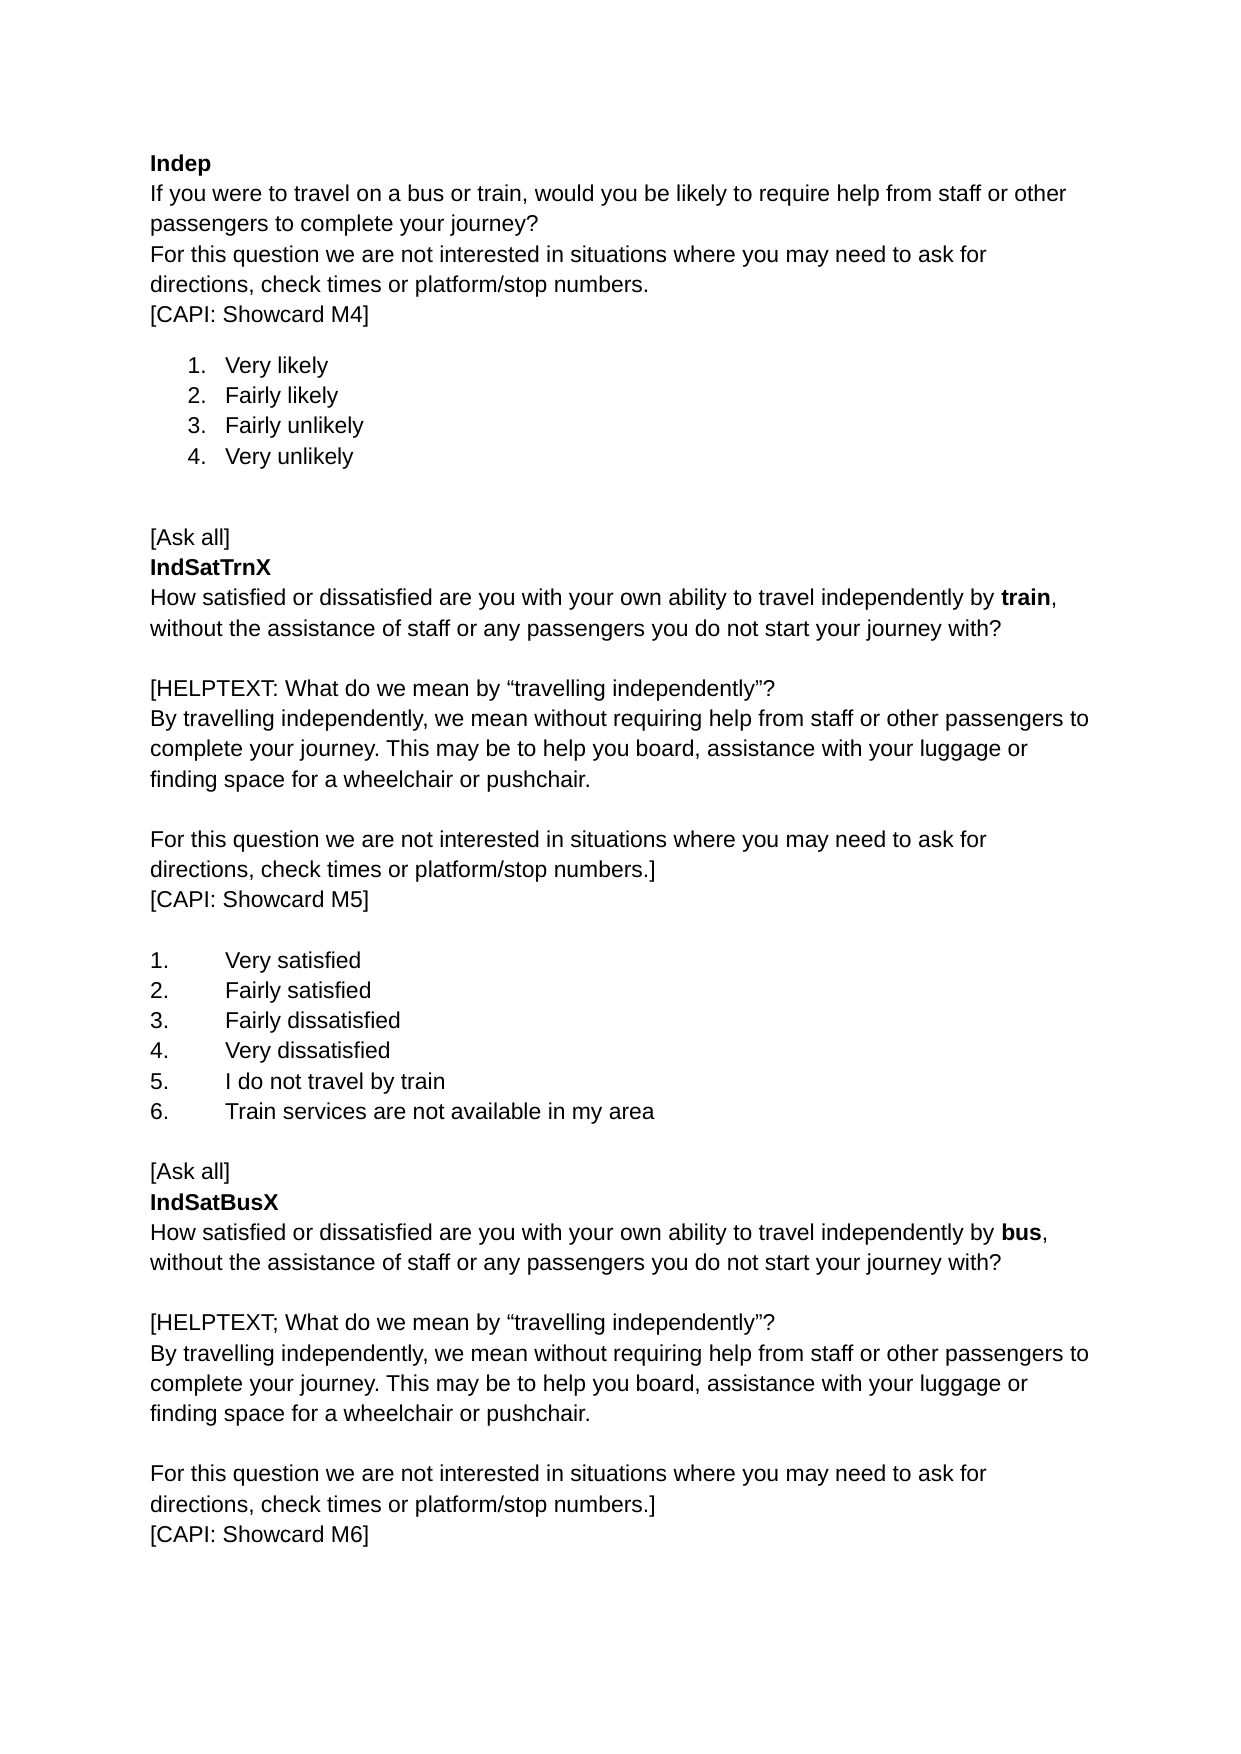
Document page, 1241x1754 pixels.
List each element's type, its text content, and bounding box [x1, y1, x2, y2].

text [HELPTEXT; What do we mean by “travelling independently”? [150, 1309, 1090, 1336]
text [Ask all] [150, 1158, 1090, 1185]
text How satisfied or dissatisfied are you with your own ability to travel independently by bus, without the assistance of staff or any passengers you do not start your journey with? [150, 1219, 1090, 1275]
text [CAPI: Showcard M6] [150, 1521, 1090, 1547]
text 4. Very dissatisfied [150, 1037, 1090, 1064]
text [CAPI: Showcard M4] [150, 301, 1090, 327]
list Very likely [187, 352, 1090, 378]
text 6. Train services are not available in my area [150, 1098, 1090, 1124]
list Fairly unlikely [187, 412, 1090, 439]
text For this question we are not interested in situations where you may need to ask for directions, check times or platform/stop numbers.] [150, 826, 1090, 883]
text By travelling independently, we mean without requiring help from staff or other passengers to complete your journey. This may be to help you board, assistance with your luggage or finding space for a wheelchair or pushchair. [150, 705, 1090, 792]
text 3. Fairly dissatisfied [150, 1007, 1090, 1034]
list Fairly likely [187, 382, 1090, 409]
text For this question we are not interested in situations where you may need to ask for directions, check times or platform/stop numbers. [150, 241, 1090, 297]
text How satisfied or dissatisfied are you with your own ability to travel independently by train, without the assistance of staff or any passengers you do not start your journey with? [150, 584, 1090, 641]
text For this question we are not interested in situations where you may need to ask for directions, check times or platform/stop numbers.] [150, 1460, 1090, 1517]
text [Ask all] [150, 524, 1090, 550]
text By travelling independently, we mean without requiring help from staff or other passengers to complete your journey. This may be to help you board, assistance with your luggage or finding space for a wheelchair or pushchair. [150, 1339, 1090, 1426]
text IndSatTrnX [150, 554, 1090, 581]
text 5. I do not travel by train [150, 1068, 1090, 1094]
text Indep [150, 150, 1090, 176]
list Very unlikely [187, 443, 1090, 469]
text 2. Fairly satisfied [150, 977, 1090, 1003]
text [HELPTEXT: What do we mean by “travelling independently”? [150, 675, 1090, 701]
text [CAPI: Showcard M5] [150, 886, 1090, 913]
text IndSatBusX [150, 1188, 1090, 1215]
text If you were to travel on a bus or train, would you be likely to require help from staff or other passengers to complete your journey? [150, 180, 1090, 237]
text 1. Very satisfied [150, 947, 1090, 973]
